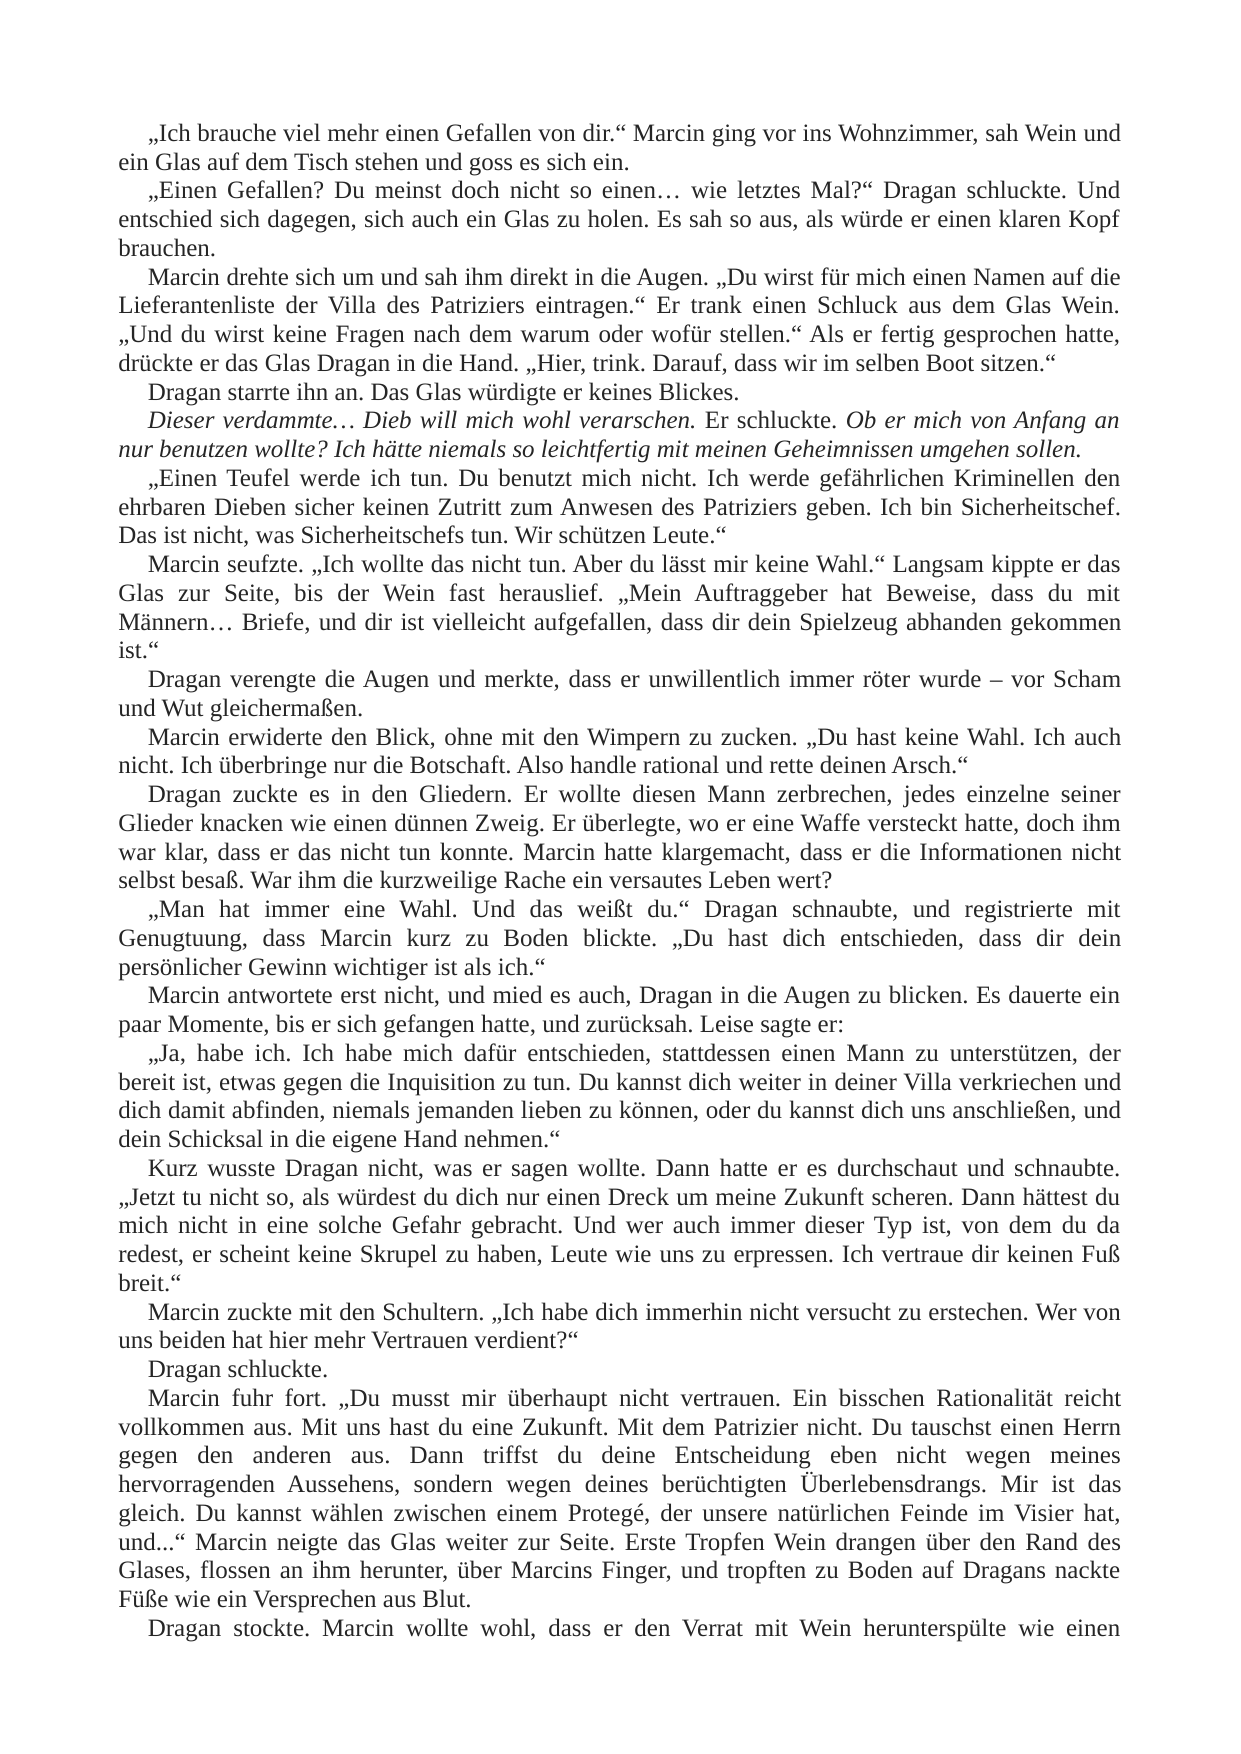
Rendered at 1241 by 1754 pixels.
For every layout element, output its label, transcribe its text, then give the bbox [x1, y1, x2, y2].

text Marcin fuhr fort. „Du musst mir überhaupt nicht vertrauen. Ein bisschen Rationalität reicht vollkommen aus. Mit uns hast du eine Zukunft. Mit dem Patrizier nicht. Du tauschst einen Herrn gegen den anderen aus. Dann triffst du deine Entscheidung eben nicht wegen meines hervorragenden Aussehens, sondern wegen deines berüchtigten Überlebensdrangs. Mir ist das gleich. Du kannst wählen zwischen einem Protegé, der unsere natürlichen Feinde im Visier hat, und...“ Marcin neigte das Glas weiter zur Seite. Erste Tropfen Wein drangen über den Rand des Glases, flossen an ihm herunter, über Marcins Finger, und tropften zu Boden auf Dragans nackte Füße wie ein Versprechen aus Blut. [118, 1383, 1122, 1613]
text Dieser verdammte… Dieb will mich wohl verarschen. Er schluckte. Ob er mich von Anfang an nur benutzen wollte? Ich hätte niemals so leichtfertig mit meinen Geheimnissen umgehen sollen. [118, 406, 1122, 463]
text „Ich brauche viel mehr einen Gefallen von dir.“ Marcin ging vor ins Wohnzimmer, sah Wein und ein Glas auf dem Tisch stehen und goss es sich ein. [118, 118, 1122, 176]
text Marcin seufzte. „Ich wollte das nicht tun. Aber du lässt mir keine Wahl.“ Langsam kippte er das Glas zur Seite, bis der Wein fast herauslief. „Mein Auftraggeber hat Beweise, dass du mit Männern… Briefe, und dir ist vielleicht aufgefallen, dass dir dein Spielzeug abhanden gekommen ist.“ [118, 549, 1122, 664]
text Marcin erwiderte den Blick, ohne mit den Wimpern zu zucken. „Du hast keine Wahl. Ich auch nicht. Ich überbringe nur die Botschaft. Also handle rational und rette deinen Arsch.“ [118, 722, 1122, 779]
text „Einen Teufel werde ich tun. Du benutzt mich nicht. Ich werde gefährlichen Kriminellen den ehrbaren Dieben sicher keinen Zutritt zum Anwesen des Patriziers geben. Ich bin Sicherheitschef. Das ist nicht, was Sicherheitschefs tun. Wir schützen Leute.“ [118, 463, 1122, 549]
text Dragan verengte die Augen und merkte, dass er unwillentlich immer röter wurde – vor Scham und Wut gleichermaßen. [118, 664, 1122, 722]
text Kurz wusste Dragan nicht, was er sagen wollte. Dann hatte er es durchschaut und schnaubte. „Jetzt tu nicht so, als würdest du dich nur einen Dreck um meine Zukunft scheren. Dann hättest du mich nicht in eine solche Gefahr gebracht. Und wer auch immer dieser Typ ist, von dem du da redest, er scheint keine Skrupel zu haben, Leute wie uns zu erpressen. Ich vertraue dir keinen Fuß breit.“ [118, 1153, 1122, 1297]
text „Man hat immer eine Wahl. Und das weißt du.“ Dragan schnaubte, und registrierte mit Genugtuung, dass Marcin kurz zu Boden blickte. „Du hast dich entschieden, dass dir dein persönlicher Gewinn wichtiger ist als ich.“ [118, 894, 1122, 981]
text Dragan starrte ihn an. Das Glas würdigte er keines Blickes. [118, 377, 1122, 406]
text Dragan zuckte es in den Gliedern. Er wollte diesen Mann zerbrechen, jedes einzelne seiner Glieder knacken wie einen dünnen Zweig. Er überlegte, wo er eine Waffe versteckt hatte, doch ihm war klar, dass er das nicht tun konnte. Marcin hatte klargemacht, dass er die Informationen nicht selbst besaß. War ihm die kurzweilige Rache ein versautes Leben wert? [118, 779, 1122, 894]
text Dragan schluckte. [118, 1354, 1122, 1383]
text „Ja, habe ich. Ich habe mich dafür entschieden, stattdessen einen Mann zu unterstützen, der bereit ist, etwas gegen die Inquisition zu tun. Du kannst dich weiter in deiner Villa verkriechen und dich damit abfinden, niemals jemanden lieben zu können, oder du kannst dich uns anschließen, und dein Schicksal in die eigene Hand nehmen.“ [118, 1038, 1122, 1153]
text „Einen Gefallen? Du meinst doch nicht so einen… wie letztes Mal?“ Dragan schluckte. Und entschied sich dagegen, sich auch ein Glas zu holen. Es sah so aus, als würde er einen klaren Kopf brauchen. [118, 176, 1122, 262]
text Marcin zuckte mit den Schultern. „Ich habe dich immerhin nicht versucht zu erstechen. Wer von uns beiden hat hier mehr Vertrauen verdient?“ [118, 1297, 1122, 1354]
text Marcin antwortete erst nicht, und mied es auch, Dragan in die Augen zu blicken. Es dauerte ein paar Momente, bis er sich gefangen hatte, und zurücksah. Leise sagte er: [118, 981, 1122, 1038]
text Dragan stockte. Marcin wollte wohl, dass er den Verrat mit Wein herunterspülte wie einen [118, 1613, 1122, 1642]
text Marcin drehte sich um und sah ihm direkt in die Augen. „Du wirst für mich einen Namen auf die Lieferantenliste der Villa des Patriziers eintragen.“ Er trank einen Schluck aus dem Glas Wein. „Und du wirst keine Fragen nach dem warum oder wofür stellen.“ Als er fertig gesprochen hatte, drückte er das Glas Dragan in die Hand. „Hier, trink. Darauf, dass wir im selben Boot sitzen.“ [118, 262, 1122, 377]
